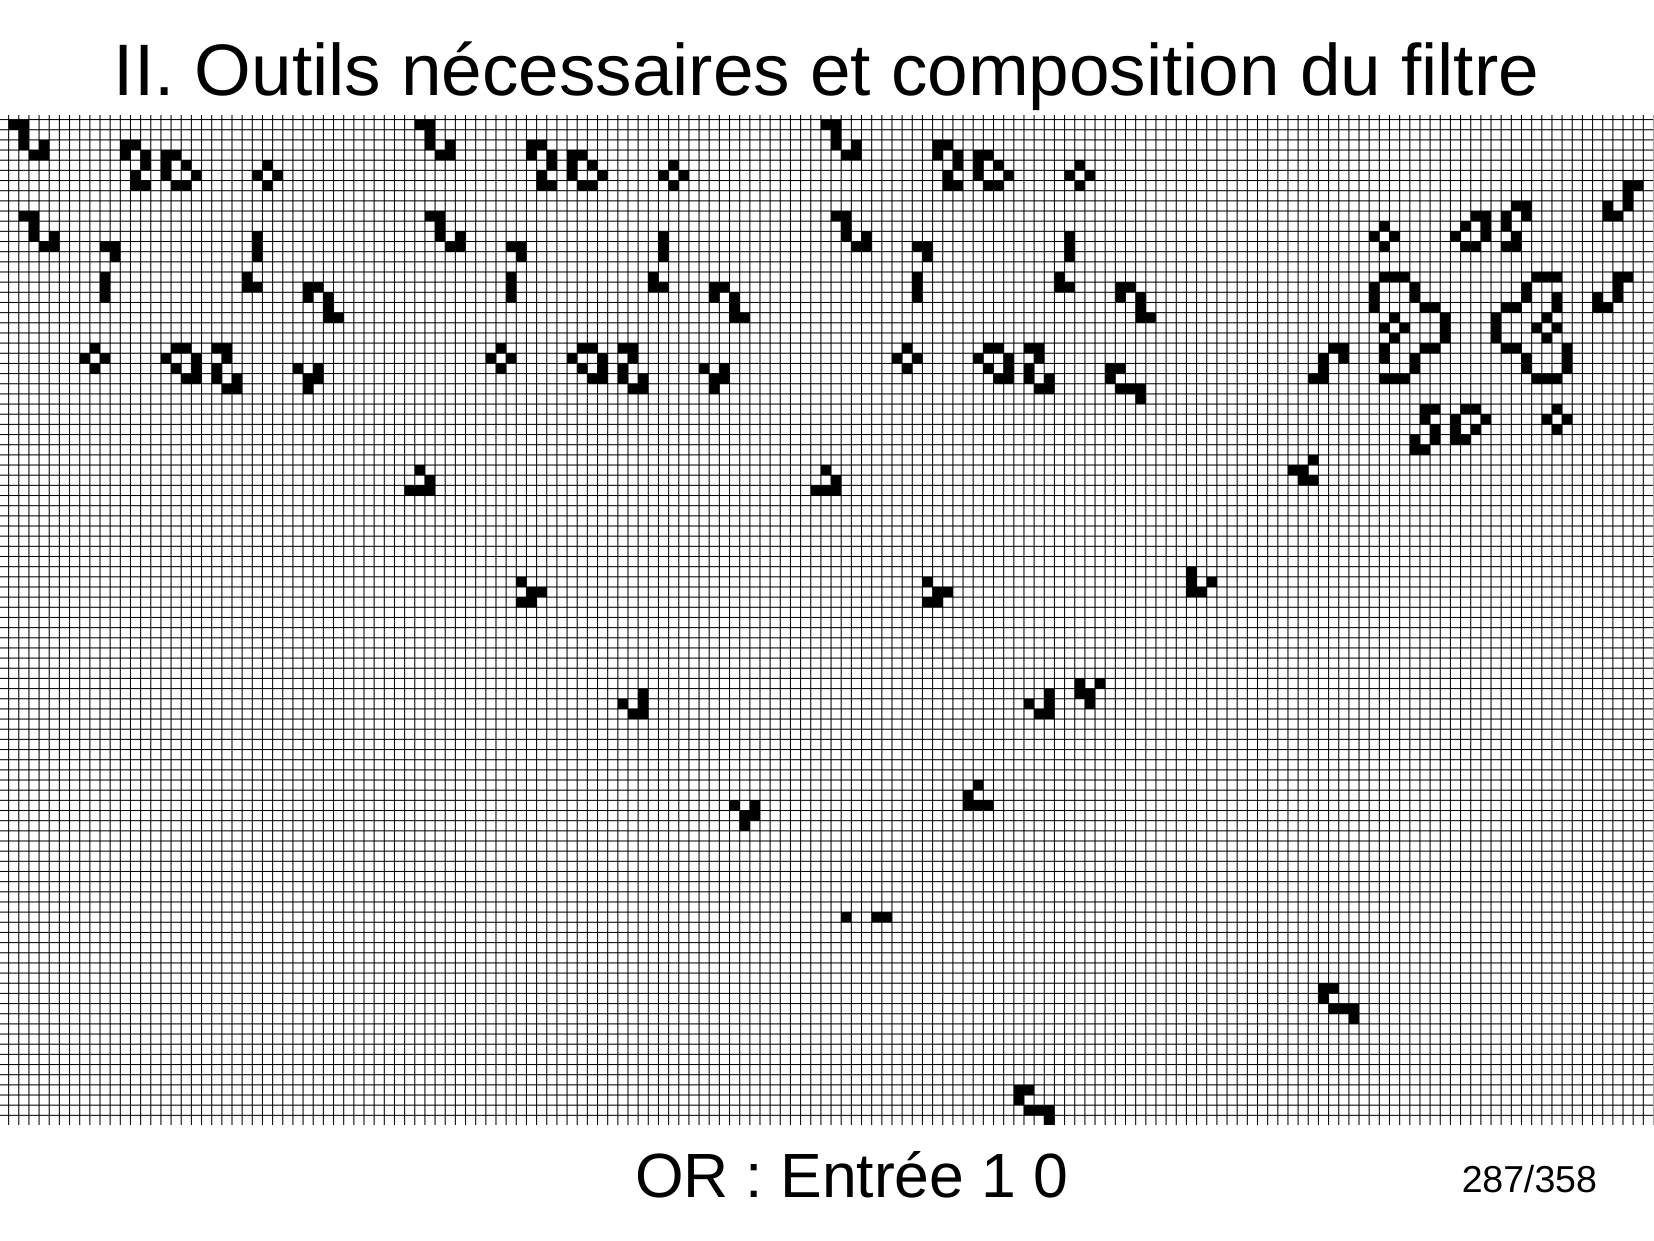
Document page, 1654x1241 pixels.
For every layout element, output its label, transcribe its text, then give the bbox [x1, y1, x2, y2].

picture [0, 115, 1654, 1125]
text_box <number>/358 [1447, 1151, 1654, 1209]
title II. Outils nécessaires et composition du filtre [82, 0, 1572, 174]
text_box OR : Entrée 1 0 [620, 1133, 1084, 1219]
